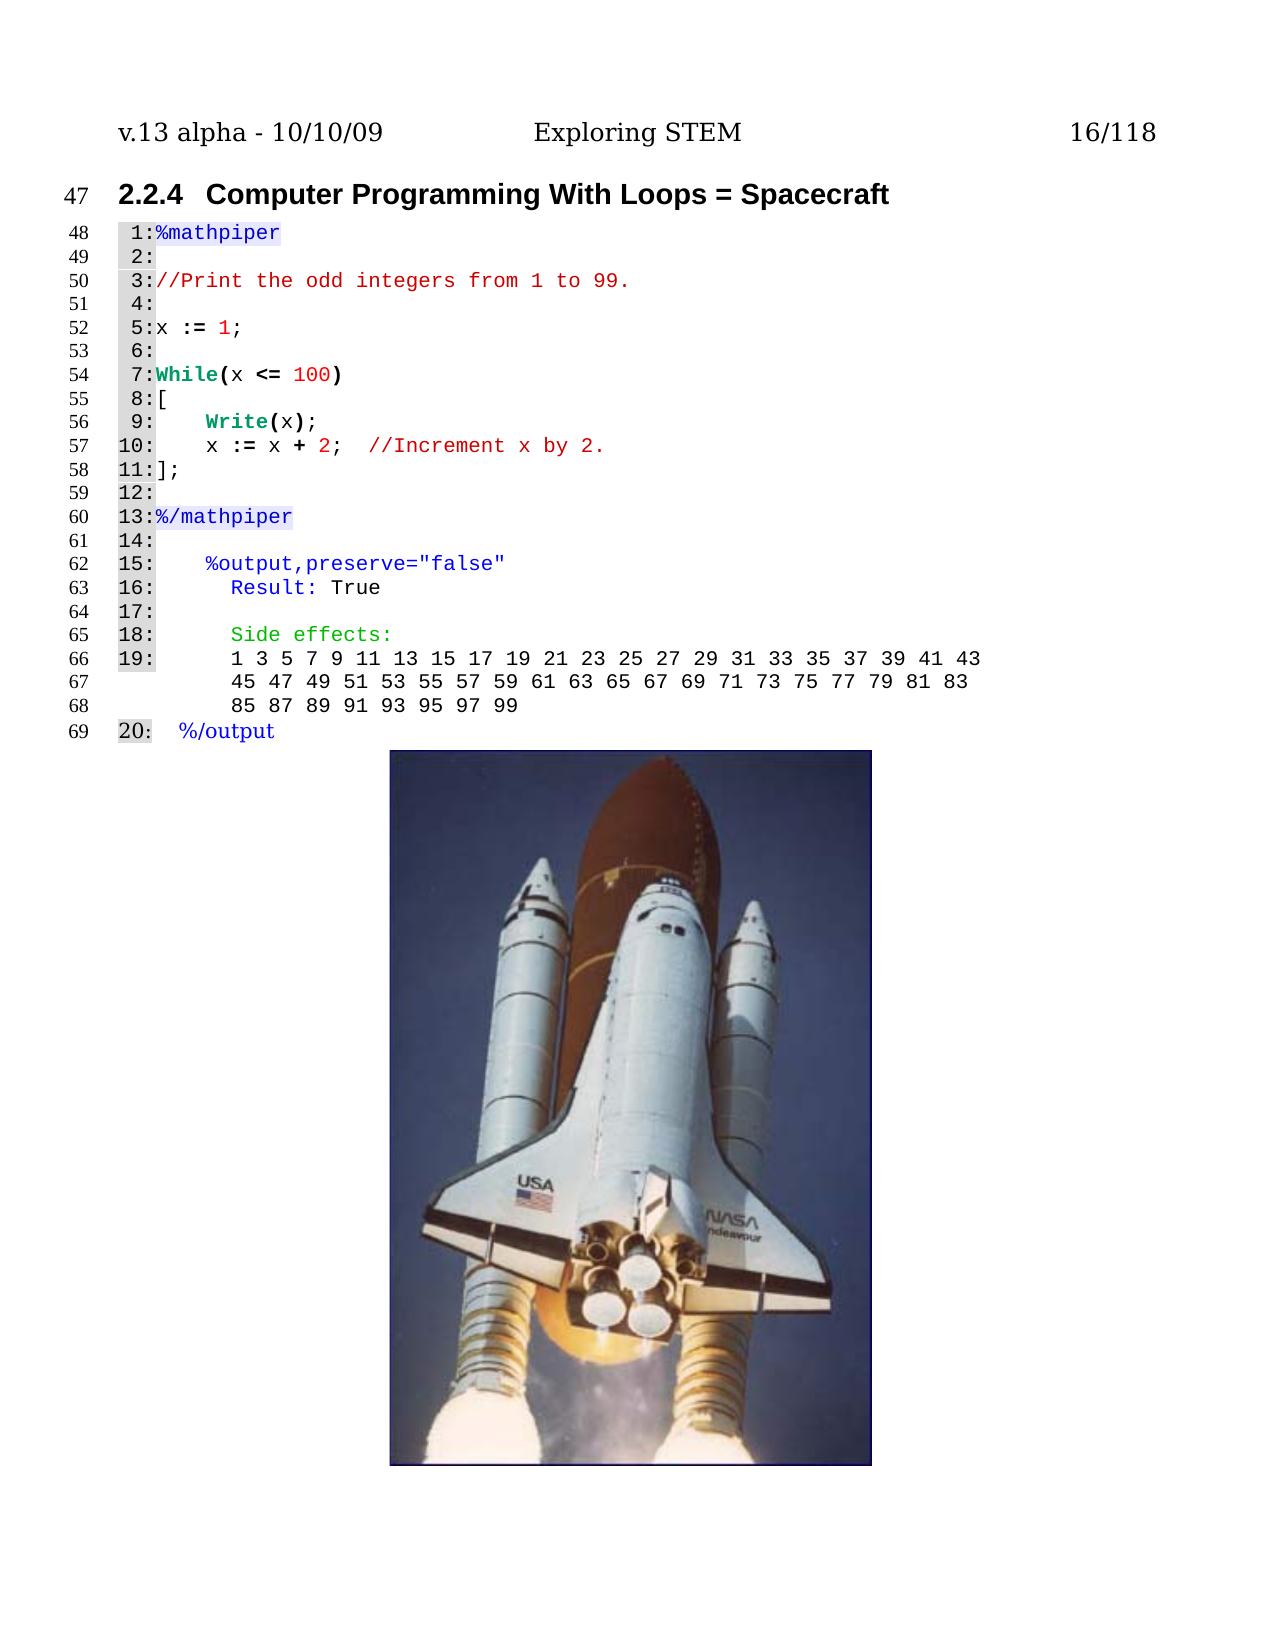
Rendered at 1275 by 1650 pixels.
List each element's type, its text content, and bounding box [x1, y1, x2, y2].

text 19: 1 3 5 7 9 11 13 15 17 19 21 23 25 27 29 31 33 35 37 39 41 43 [118, 648, 1157, 672]
text 13:%/mathpiper [118, 506, 1157, 530]
text 8:[ [118, 388, 1157, 411]
picture [389, 750, 872, 1466]
subtitle Computer Programming With Loops = Spacecraft [118, 177, 1157, 210]
text 9: Write(x); [118, 411, 1157, 435]
text 20: %/output [118, 719, 1157, 743]
text 2: [118, 246, 1157, 269]
text 15: %output,preserve="false" [118, 553, 1157, 577]
text 12: [118, 482, 1157, 506]
text 16: Result: True [118, 577, 1157, 601]
text 3://Print the odd integers from 1 to 99. [118, 269, 1157, 293]
text 18: Side effects: [118, 624, 1157, 648]
text 10: x := x + 2; //Increment x by 2. [118, 435, 1157, 459]
text 17: [118, 601, 1157, 624]
text 1:%mathpiper [118, 222, 1157, 246]
text 11:]; [118, 459, 1157, 482]
text 7:While(x <= 100) [118, 364, 1157, 388]
text 14: [118, 530, 1157, 553]
text 85 87 89 91 93 95 97 99 [118, 695, 1157, 719]
text 5:x := 1; [118, 317, 1157, 341]
text 4: [118, 293, 1157, 317]
text 6: [118, 341, 1157, 364]
text 45 47 49 51 53 55 57 59 61 63 65 67 69 71 73 75 77 79 81 83 [118, 672, 1157, 695]
